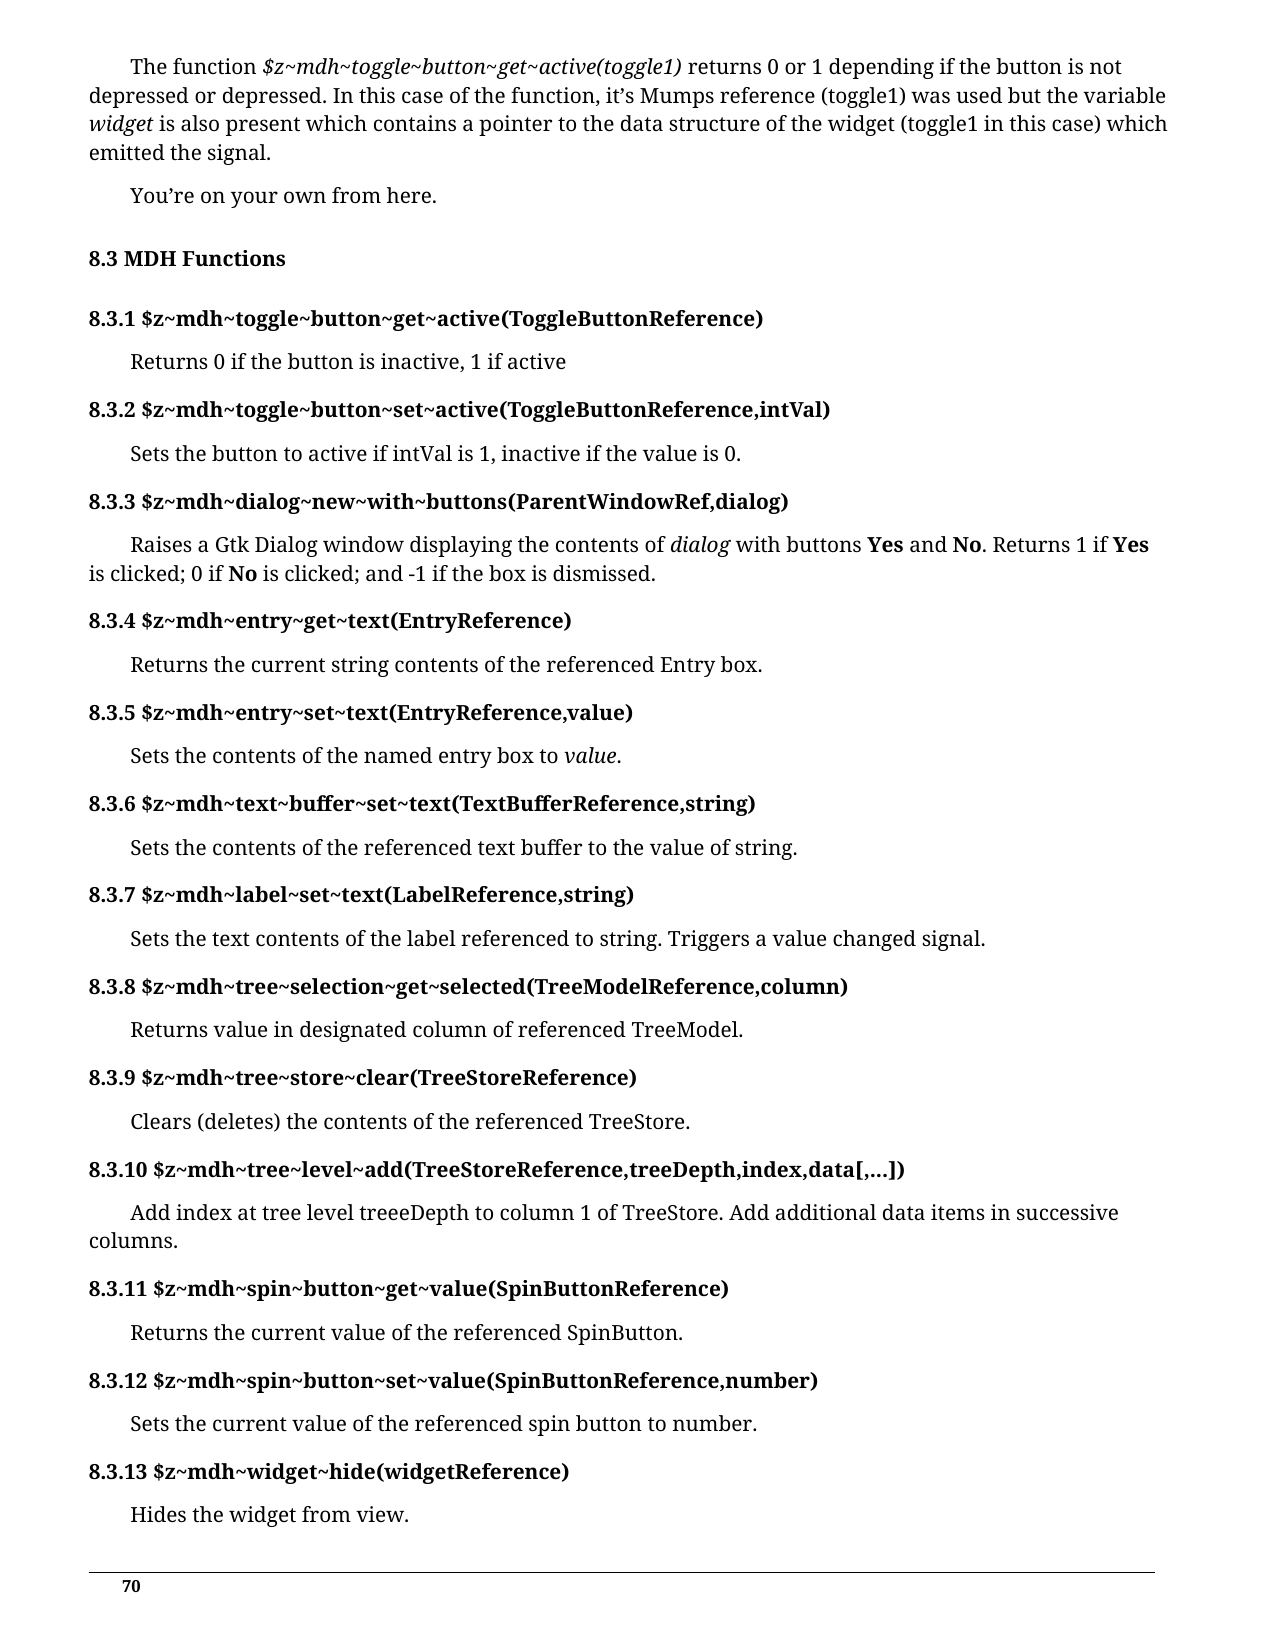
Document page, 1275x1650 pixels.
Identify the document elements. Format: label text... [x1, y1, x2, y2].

text Sets the text contents of the label referenced to string. Triggers a value changed signal. [88, 924, 1155, 952]
text Sets the current value of the referenced spin button to number. [88, 1409, 1155, 1438]
subtitle $z~mdh~label~set~text(LabelReference,string) [88, 881, 1170, 909]
subtitle $z~mdh~tree~selection~get~selected(TreeModelReference,column) [88, 972, 1170, 1000]
subtitle $z~mdh~spin~button~get~value(SpinButtonReference) [88, 1274, 1170, 1303]
subtitle $z~mdh~entry~get~text(EntryReference) [88, 607, 1170, 635]
subtitle $z~mdh~dialog~new~with~buttons(ParentWindowRef,dialog) [88, 487, 1170, 515]
subtitle $z~mdh~entry~set~text(EntryReference,value) [88, 698, 1170, 726]
text Hides the widget from view. [88, 1501, 1155, 1529]
text Add index at tree level treeeDepth to column 1 of TreeStore. Add additional data items in successive columns. [88, 1198, 1155, 1255]
text Returns 0 if the button is inactive, 1 if active [88, 347, 1155, 376]
subtitle $z~mdh~text~buffer~set~text(TextBufferReference,string) [88, 789, 1170, 818]
subtitle $z~mdh~spin~button~set~value(SpinButtonReference,number) [88, 1366, 1170, 1394]
text Sets the contents of the referenced text buffer to the value of string. [88, 833, 1155, 861]
subtitle $z~mdh~toggle~button~set~active(ToggleButtonReference,intVal) [88, 395, 1170, 424]
text Sets the contents of the named entry box to value. [88, 741, 1155, 770]
text The function $z~mdh~toggle~button~get~active(toggle1) returns 0 or 1 depending if the button is not depressed or depressed. In this case of the function, it’s Mumps reference (toggle1) was used but the variable widget is also present which contains a pointer to the data structure of the widget (toggle1 in this case) which emitted the signal. [88, 52, 1170, 166]
text Sets the button to active if intVal is 1, inactive if the value is 0. [88, 439, 1155, 467]
subtitle $z~mdh~widget~hide(widgetReference) [88, 1457, 1170, 1486]
text Returns value in designated column of referenced TreeModel. [88, 1015, 1155, 1044]
subtitle $z~mdh~tree~store~clear(TreeStoreReference) [88, 1063, 1170, 1092]
text You’re on your own from here. [88, 181, 1170, 210]
text Raises a Gtk Dialog window displaying the contents of dialog with buttons Yes and No. Returns 1 if Yes is clicked; 0 if No is clicked; and -1 if the box is dismissed. [88, 530, 1155, 587]
text Returns the current string contents of the referenced Entry box. [88, 650, 1155, 678]
subtitle MDH Functions [88, 244, 1170, 273]
subtitle $z~mdh~tree~level~add(TreeStoreReference,treeDepth,index,data[,...]) [88, 1155, 1170, 1183]
text Clears (deletes) the contents of the referenced TreeStore. [88, 1107, 1155, 1135]
text Returns the current value of the referenced SpinButton. [88, 1318, 1155, 1346]
subtitle $z~mdh~toggle~button~get~active(ToggleButtonReference) [88, 304, 1170, 332]
